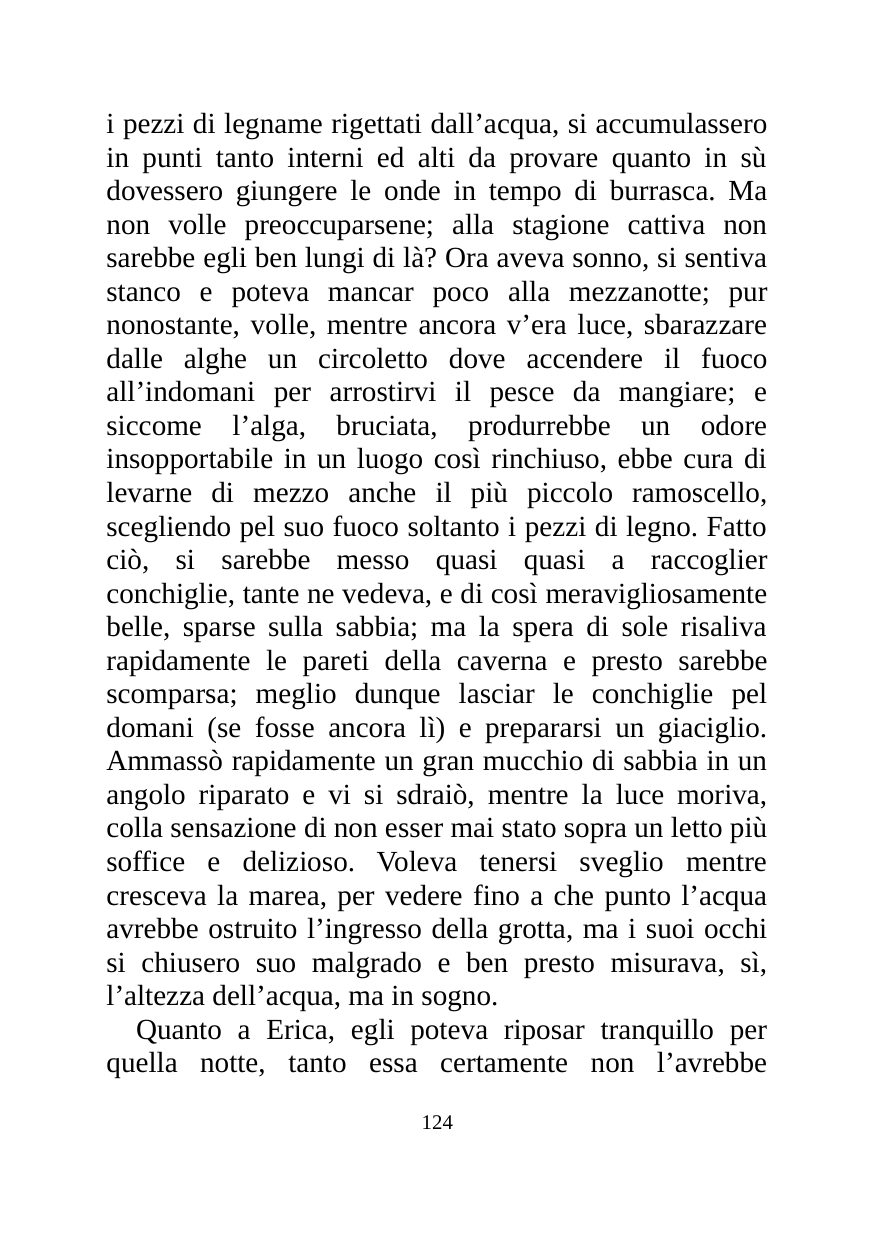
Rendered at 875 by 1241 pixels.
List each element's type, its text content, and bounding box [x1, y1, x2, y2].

text Quanto a Erica, egli poteva riposar tranquillo per quella notte, tanto essa certamente non l’avrebbe [106, 1012, 768, 1079]
text i pezzi di legname rigettati dall’acqua, si accumulassero in punti tanto interni ed alti da provare quanto in sù dovessero giungere le onde in tempo di burrasca. Ma non volle preoccuparsene; alla stagione cattiva non sarebbe egli ben lungi di là? Ora aveva sonno, si sentiva stanco e poteva mancar poco alla mezzanotte; pur nonostante, volle, mentre ancora v’era luce, sbarazzare dalle alghe un circoletto dove accendere il fuoco all’indomani per arrostirvi il pesce da mangiare; e siccome l’alga, bruciata, produrrebbe un odore insopportabile in un luogo così rinchiuso, ebbe cura di levarne di mezzo anche il più piccolo ramoscello, scegliendo pel suo fuoco soltanto i pezzi di legno. Fatto ciò, si sarebbe messo quasi quasi a raccoglier conchiglie, tante ne vedeva, e di così meravigliosamente belle, sparse sulla sabbia; ma la spera di sole risaliva rapidamente le pareti della caverna e presto sarebbe scomparsa; meglio dunque lasciar le conchiglie pel domani (se fosse ancora lì) e prepararsi un giaciglio. Ammassò rapidamente un gran mucchio di sabbia in un angolo riparato e vi si sdraiò, mentre la luce moriva, colla sensazione di non esser mai stato sopra un letto più soffice e delizioso. Voleva tenersi sveglio mentre cresceva la marea, per vedere fino a che punto l’acqua avrebbe ostruito l’ingresso della grotta, ma i suoi occhi si chiusero suo malgrado e ben presto misurava, sì, l’altezza dell’acqua, ma in sogno. [106, 106, 768, 1012]
